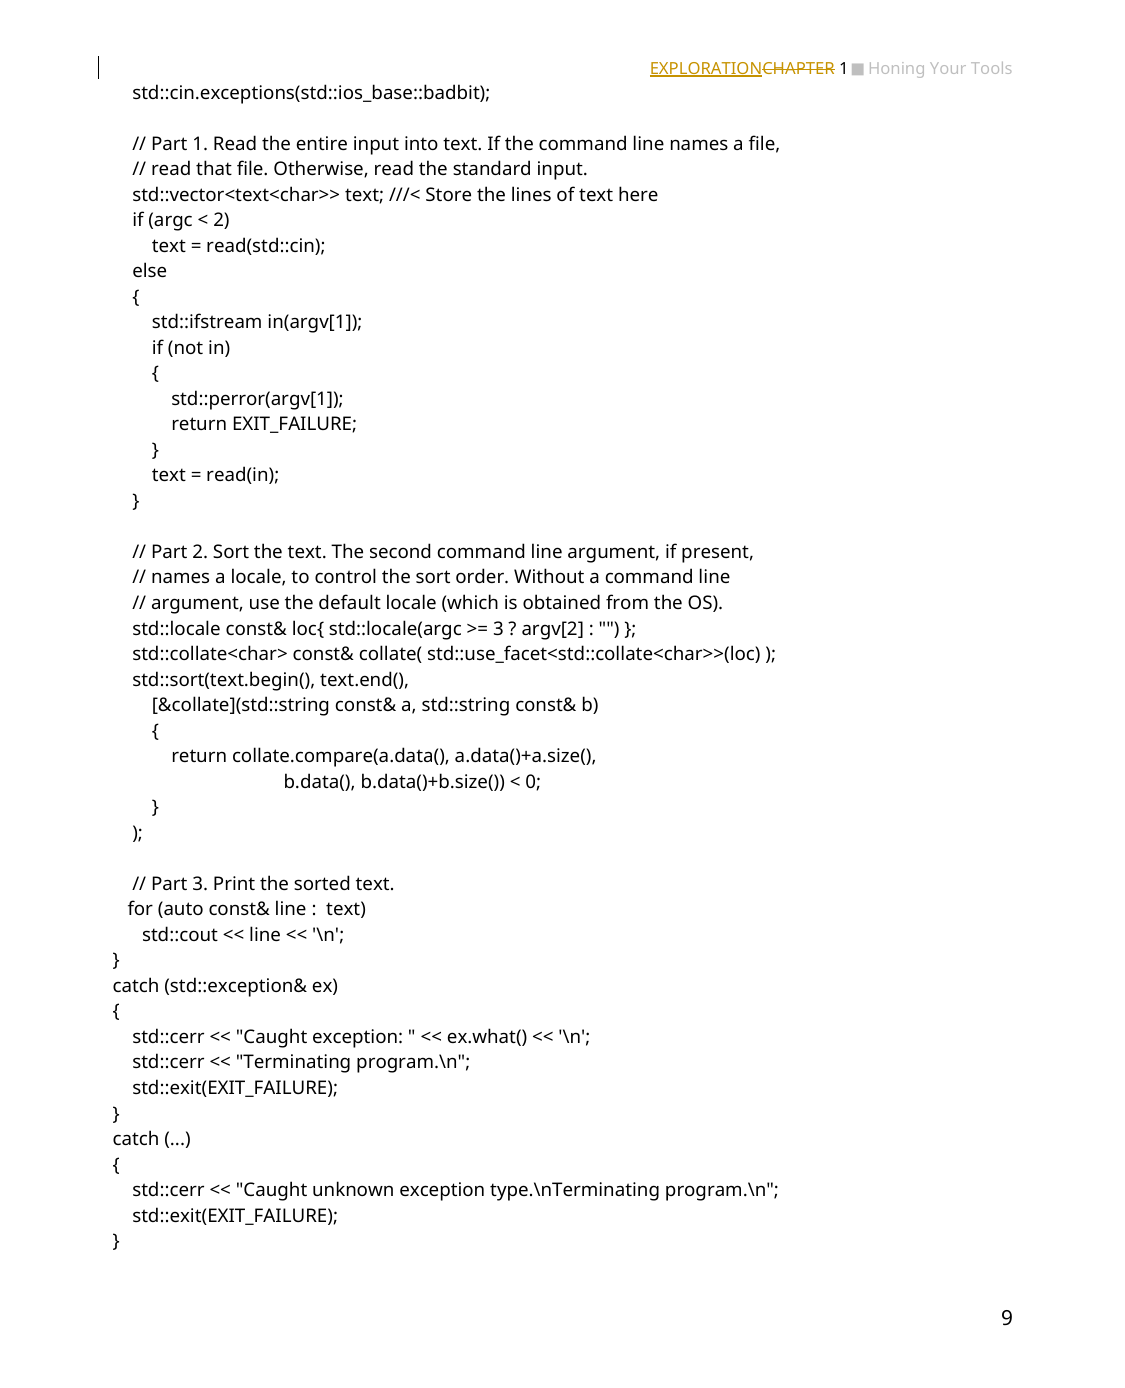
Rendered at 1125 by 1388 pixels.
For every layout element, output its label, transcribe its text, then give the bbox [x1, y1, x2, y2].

text std::ifstream in(argv[1]); [112, 309, 1012, 334]
text // argument, use the default locale (which is obtained from the OS). [112, 589, 1012, 615]
text std::cout << line << '\n'; [112, 921, 1012, 947]
text // read that file. Otherwise, read the standard input. [112, 156, 1012, 181]
text for (auto const& line : text) [112, 896, 1012, 921]
text std::cerr << "Terminating program.\n"; [112, 1049, 1012, 1074]
text { [112, 1151, 1012, 1176]
text // Part 3. Print the sorted text. [112, 870, 1012, 896]
text text = read(std::cin); [112, 232, 1012, 258]
text // Part 2. Sort the text. The second command line argument, if present, [112, 538, 1012, 564]
text } [112, 793, 1012, 819]
text return collate.compare(a.data(), a.data()+a.size(), [112, 742, 1012, 768]
text { [112, 360, 1012, 385]
text return EXIT_FAILURE; [112, 411, 1012, 436]
text std::exit(EXIT_FAILURE); [112, 1202, 1012, 1227]
text std::collate<char> const& collate( std::use_facet<std::collate<char>>(loc) ); [112, 640, 1012, 666]
text text = read(in); [112, 462, 1012, 487]
text ); [112, 819, 1012, 844]
text std::cerr << "Caught unknown exception type.\nTerminating program.\n"; [112, 1176, 1012, 1202]
text b.data(), b.data()+b.size()) < 0; [112, 768, 1012, 793]
text { [112, 283, 1012, 309]
text std::exit(EXIT_FAILURE); [112, 1074, 1012, 1100]
text { [112, 717, 1012, 742]
text } [112, 1227, 1012, 1253]
text else [112, 258, 1012, 283]
text catch (std::exception& ex) [112, 972, 1012, 998]
text std::locale const& loc{ std::locale(argc >= 3 ? argv[2] : "") }; [112, 615, 1012, 640]
text std::sort(text.begin(), text.end(), [112, 666, 1012, 691]
text [&collate](std::string const& a, std::string const& b) [112, 691, 1012, 717]
text } [112, 487, 1012, 513]
text catch (...) [112, 1125, 1012, 1151]
text } [112, 436, 1012, 462]
text std::perror(argv[1]); [112, 385, 1012, 411]
text std::vector<text<char>> text; ///< Store the lines of text here [112, 181, 1012, 207]
text if (argc < 2) [112, 207, 1012, 232]
text { [112, 998, 1012, 1023]
text } [112, 1100, 1012, 1125]
text // names a locale, to control the sort order. Without a command line [112, 564, 1012, 589]
text std::cin.exceptions(std::ios_base::badbit); [112, 79, 1012, 104]
text } [112, 947, 1012, 972]
text std::cerr << "Caught exception: " << ex.what() << '\n'; [112, 1023, 1012, 1049]
text if (not in) [112, 334, 1012, 360]
text // Part 1. Read the entire input into text. If the command line names a file, [112, 130, 1012, 156]
